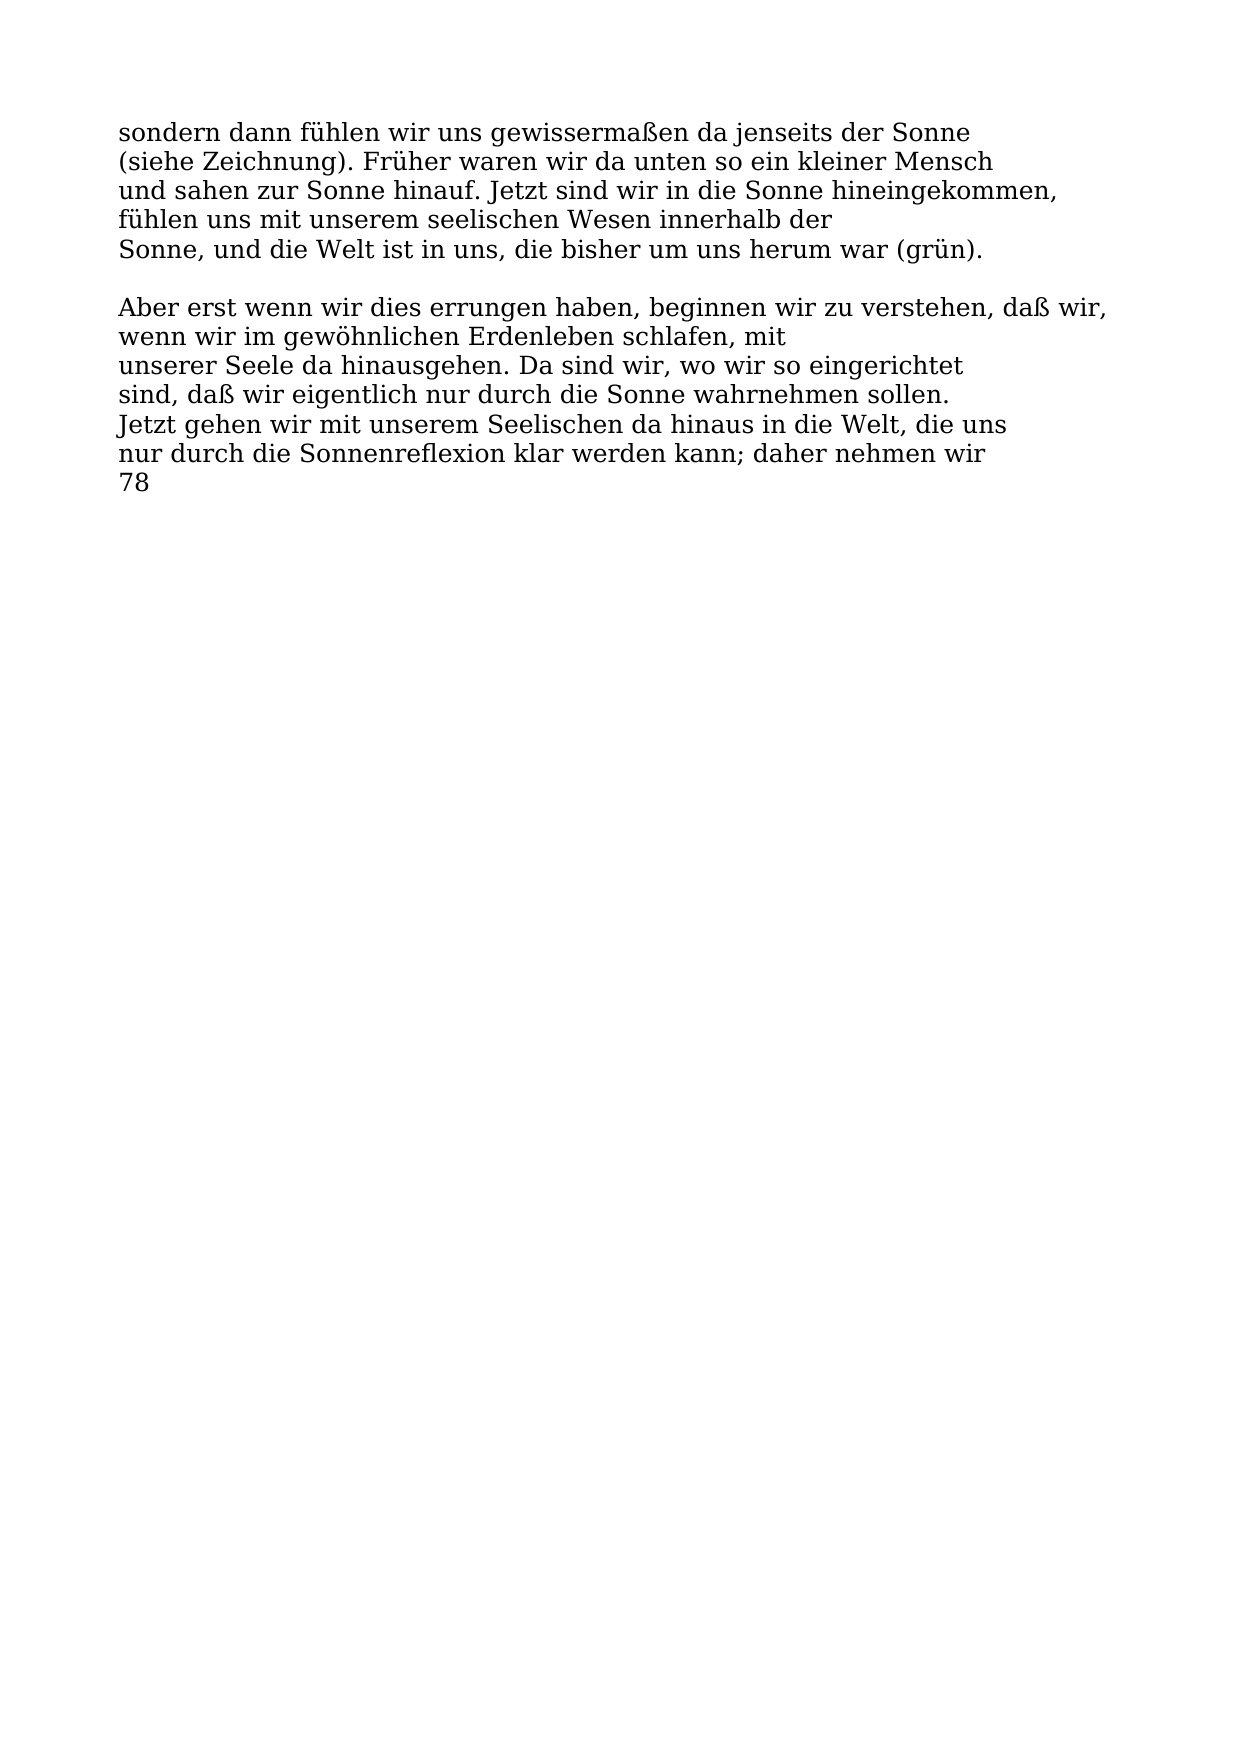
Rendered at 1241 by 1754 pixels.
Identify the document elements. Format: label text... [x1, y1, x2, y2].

text sind, daß wir eigentlich nur durch die Sonne wahrnehmen sollen. [118, 381, 1122, 410]
text Sonne, und die Welt ist in uns, die bisher um uns herum war (grün). [118, 235, 1122, 264]
text sondern dann fühlen wir uns gewissermaßen da jenseits der Sonne [118, 118, 1122, 147]
text nur durch die Sonnenreflexion klar werden kann; daher nehmen wir [118, 439, 1122, 468]
text Jetzt gehen wir mit unserem Seelischen da hinaus in die Welt, die uns [118, 410, 1122, 439]
text 78 [118, 468, 1122, 497]
text und sahen zur Sonne hinauf. Jetzt sind wir in die Sonne hineingekommen, fühlen uns mit unserem seelischen Wesen innerhalb der [118, 176, 1122, 235]
text Aber erst wenn wir dies errungen haben, beginnen wir zu verstehen, daß wir, wenn wir im gewöhnlichen Erdenleben schlafen, mit [118, 293, 1122, 351]
text unserer Seele da hinausgehen. Da sind wir, wo wir so eingerichtet [118, 351, 1122, 381]
text (siehe Zeichnung). Früher waren wir da unten so ein kleiner Mensch [118, 147, 1122, 176]
